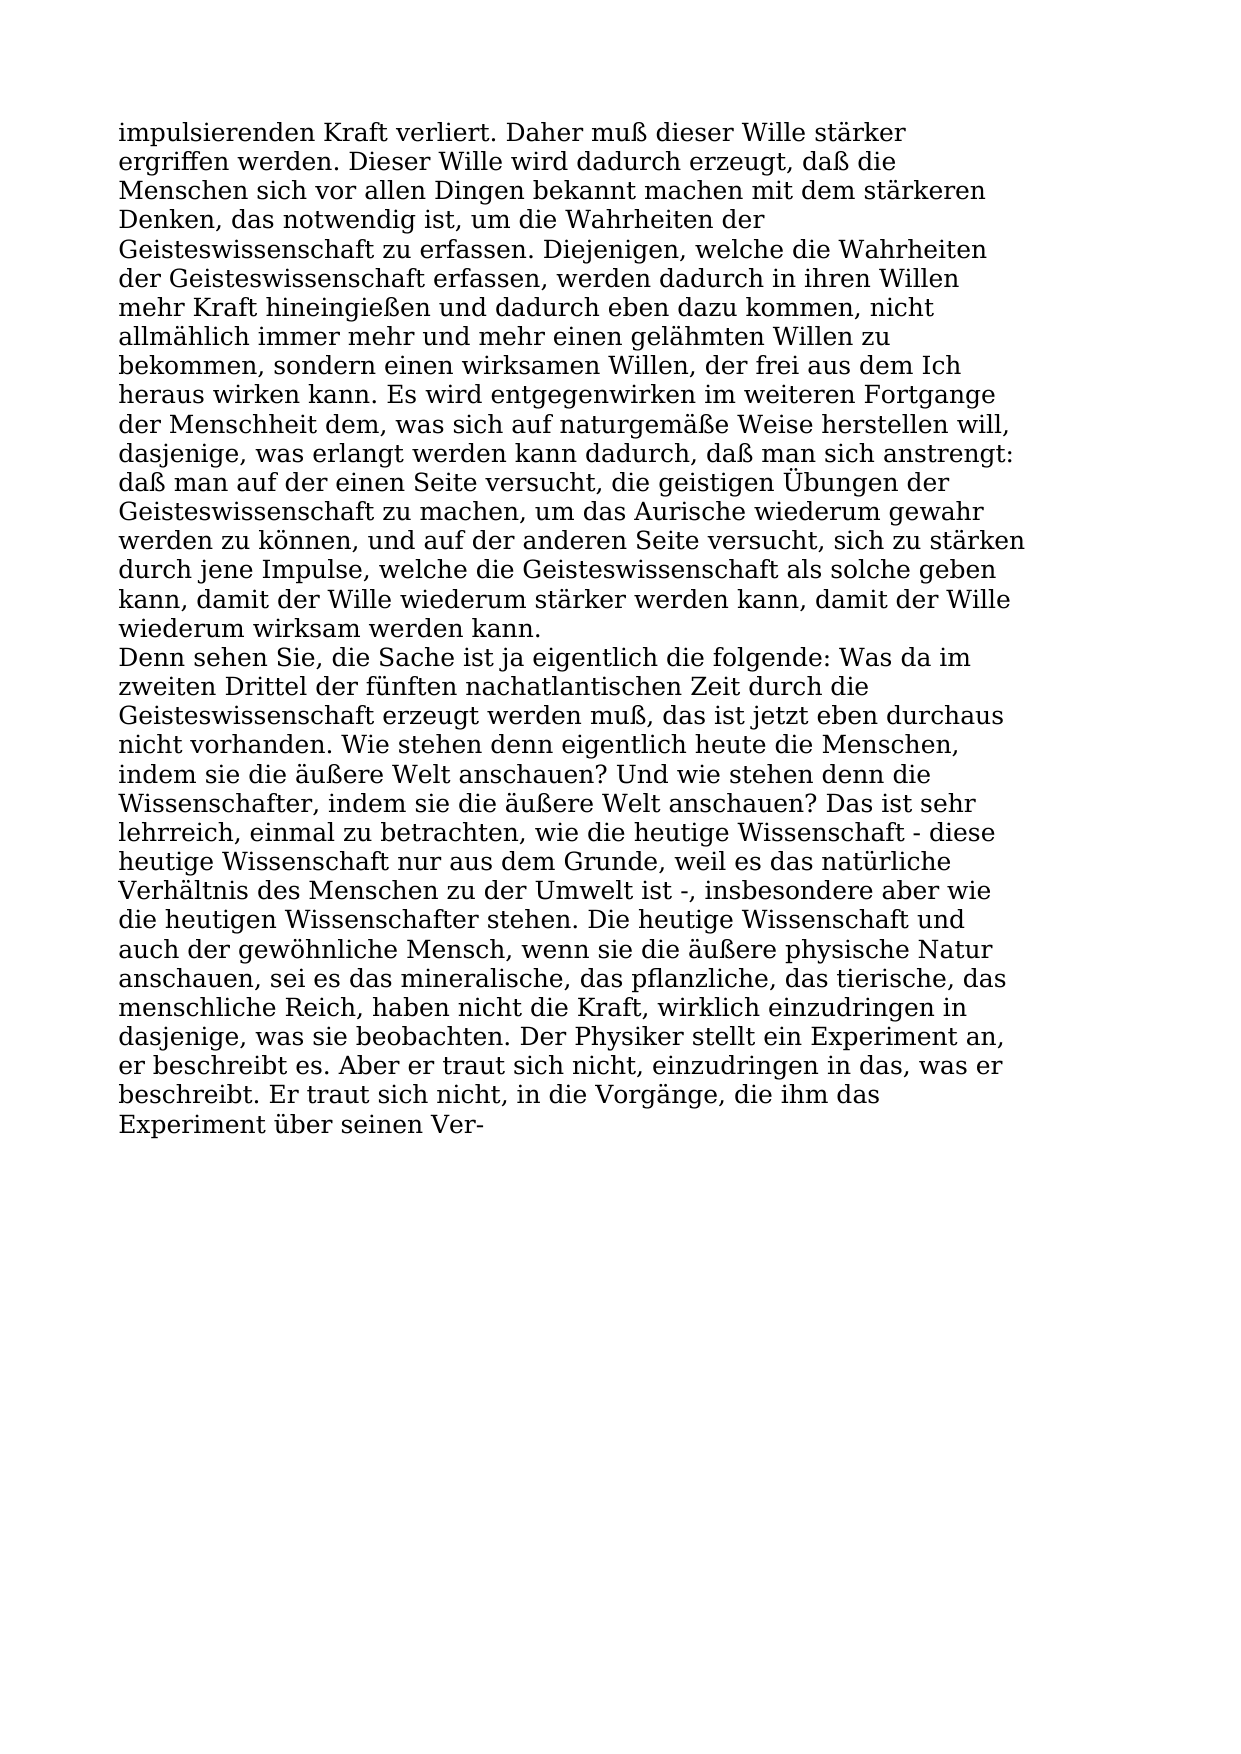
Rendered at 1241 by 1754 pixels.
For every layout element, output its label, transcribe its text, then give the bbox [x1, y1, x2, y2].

text der Menschheit dem, was sich auf naturgemäße Weise herstellen will, [118, 410, 1122, 439]
text Denn sehen Sie, die Sache ist ja eigentlich die folgende: Was da im [118, 643, 1122, 672]
text kann, damit der Wille wiederum stärker werden kann, damit der Wille [118, 585, 1122, 614]
text der Geisteswissenschaft erfassen, werden dadurch in ihren Willen [118, 264, 1122, 293]
text impulsierenden Kraft verliert. Daher muß dieser Wille stärker [118, 118, 1122, 147]
text Geisteswissenschaft zu machen, um das Aurische wiederum gewahr [118, 497, 1122, 526]
text Geisteswissenschaft zu erfassen. Diejenigen, welche die Wahrheiten [118, 235, 1122, 264]
text lehrreich, einmal zu betrachten, wie die heutige Wissenschaft - diese [118, 818, 1122, 847]
text ergriffen werden. Dieser Wille wird dadurch erzeugt, daß die [118, 147, 1122, 176]
text auch der gewöhnliche Mensch, wenn sie die äußere physische Natur [118, 935, 1122, 964]
text durch jene Impulse, welche die Geisteswissenschaft als solche geben [118, 556, 1122, 585]
text indem sie die äußere Welt anschauen? Und wie stehen denn die [118, 760, 1122, 789]
text daß man auf der einen Seite versucht, die geistigen Übungen der [118, 468, 1122, 497]
text er beschreibt es. Aber er traut sich nicht, einzudringen in das, was er [118, 1051, 1122, 1081]
text heutige Wissenschaft nur aus dem Grunde, weil es das natürliche [118, 847, 1122, 876]
text dasjenige, was sie beobachten. Der Physiker stellt ein Experiment an, [118, 1022, 1122, 1051]
text heraus wirken kann. Es wird entgegenwirken im weiteren Fortgange [118, 381, 1122, 410]
text Verhältnis des Menschen zu der Umwelt ist -, insbesondere aber wie [118, 876, 1122, 906]
text beschreibt. Er traut sich nicht, in die Vorgänge, die ihm das [118, 1081, 1122, 1110]
text Wissenschafter, indem sie die äußere Welt anschauen? Das ist sehr [118, 789, 1122, 818]
text bekommen, sondern einen wirksamen Willen, der frei aus dem Ich [118, 351, 1122, 381]
text die heutigen Wissenschafter stehen. Die heutige Wissenschaft und [118, 906, 1122, 935]
text wiederum wirksam werden kann. [118, 614, 1122, 643]
text nicht vorhanden. Wie stehen denn eigentlich heute die Menschen, [118, 731, 1122, 760]
text allmählich immer mehr und mehr einen gelähmten Willen zu [118, 322, 1122, 351]
text anschauen, sei es das mineralische, das pflanzliche, das tierische, das [118, 964, 1122, 993]
text dasjenige, was erlangt werden kann dadurch, daß man sich anstrengt: [118, 439, 1122, 468]
text Denken, das notwendig ist, um die Wahrheiten der [118, 206, 1122, 235]
text Experiment über seinen Ver- [118, 1110, 1122, 1139]
text menschliche Reich, haben nicht die Kraft, wirklich einzudringen in [118, 993, 1122, 1022]
text mehr Kraft hineingießen und dadurch eben dazu kommen, nicht [118, 293, 1122, 322]
text Menschen sich vor allen Dingen bekannt machen mit dem stärkeren [118, 176, 1122, 206]
text Geisteswissenschaft erzeugt werden muß, das ist jetzt eben durchaus [118, 701, 1122, 731]
text zweiten Drittel der fünften nachatlantischen Zeit durch die [118, 672, 1122, 701]
text werden zu können, und auf der anderen Seite versucht, sich zu stärken [118, 526, 1122, 556]
